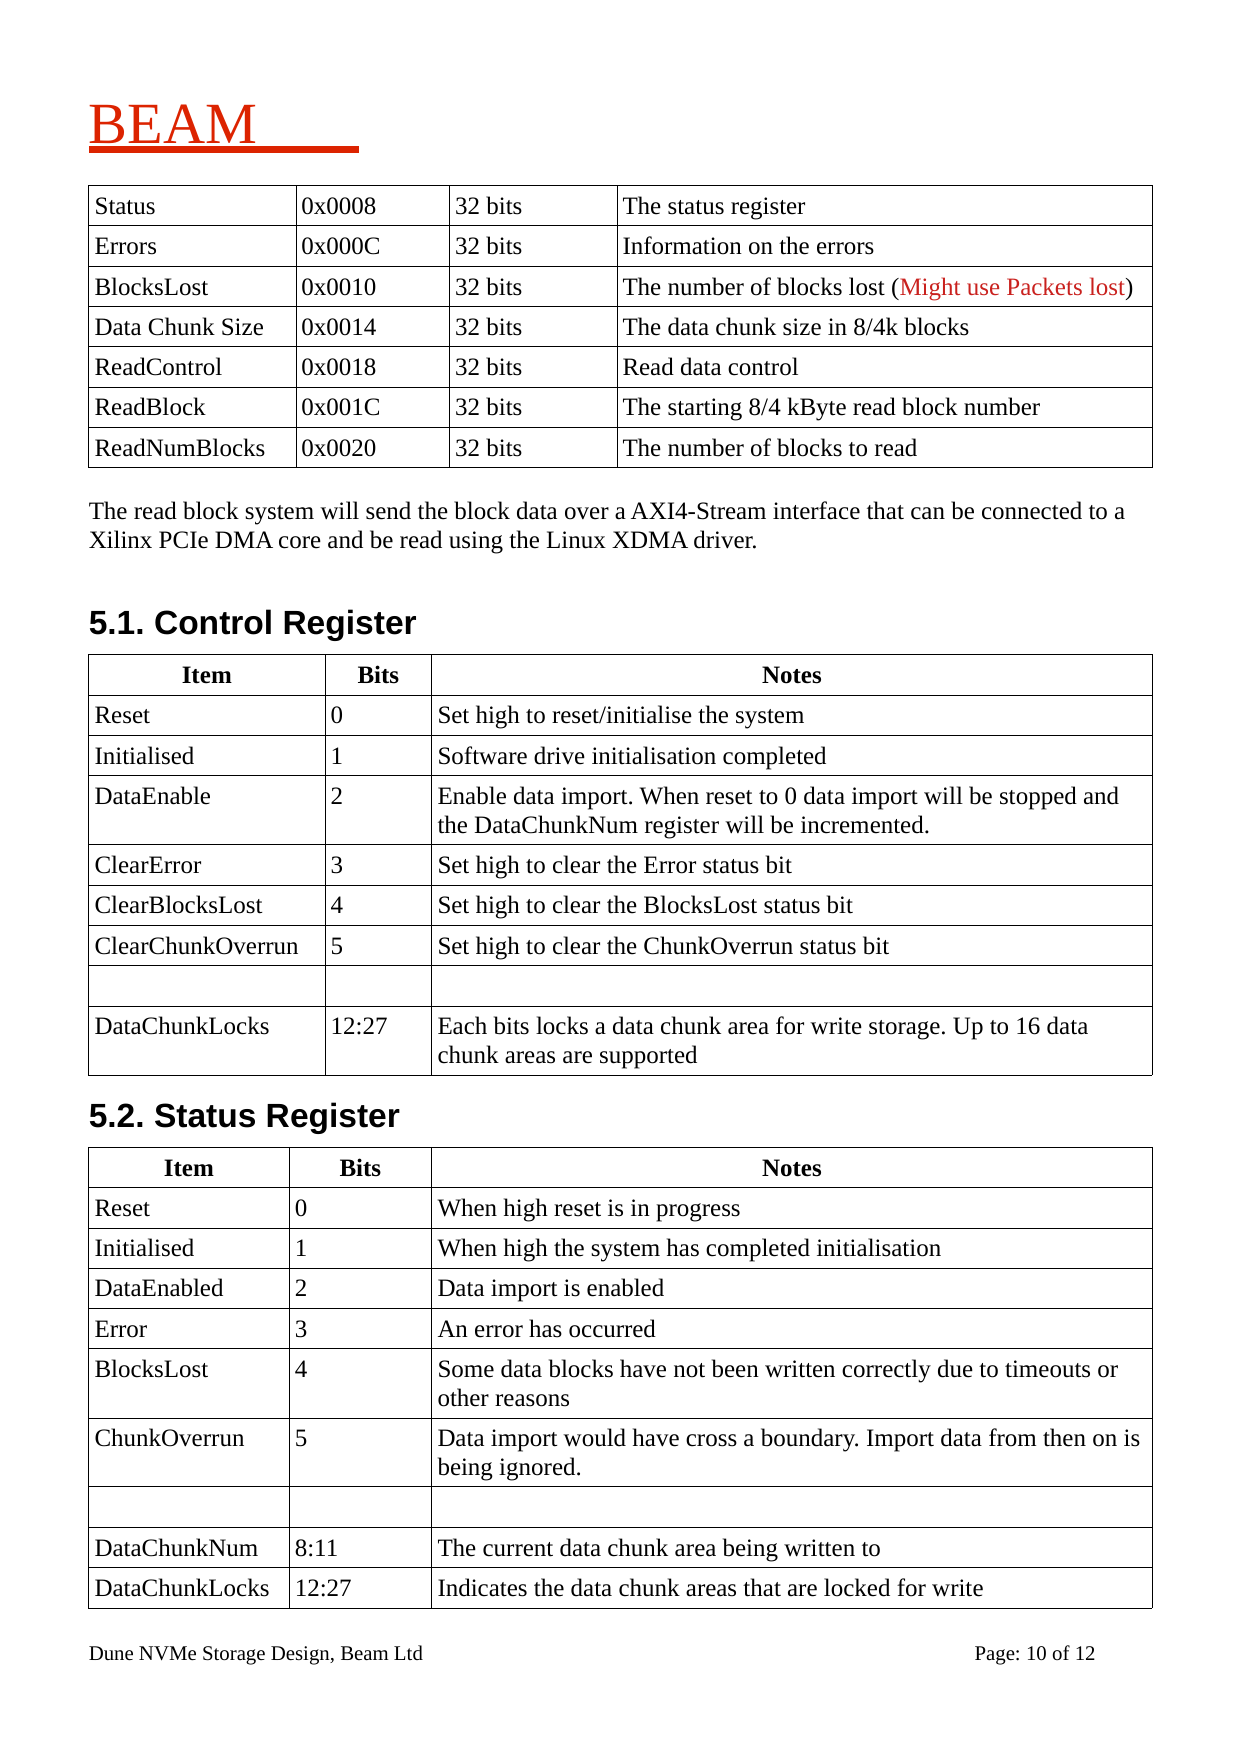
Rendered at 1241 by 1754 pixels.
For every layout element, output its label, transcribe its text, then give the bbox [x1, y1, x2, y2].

table_header Notes [432, 1148, 1152, 1187]
table_cell The data chunk size in 8/4k blocks [618, 307, 1152, 346]
table_cell Software drive initialisation completed [432, 736, 1152, 775]
table_cell The number of blocks lost (Might use Packets lost) [618, 267, 1152, 306]
table_cell Information on the errors [618, 226, 1152, 266]
table_cell 0x0020 [297, 428, 449, 467]
table_cell When high reset is in progress [432, 1188, 1152, 1227]
table_cell 3 [290, 1309, 431, 1348]
table_cell ReadNumBlocks [89, 428, 296, 467]
table_cell [432, 966, 1152, 1006]
subtitle Control Register [88, 603, 1152, 642]
table_cell [326, 966, 431, 1006]
table_cell 3 [326, 845, 431, 885]
table_cell 32 bits [450, 186, 617, 225]
table_cell ClearBlocksLost [89, 886, 325, 925]
table_cell 4 [326, 886, 431, 925]
table_cell ClearChunkOverrun [89, 926, 325, 965]
table_cell 0x0010 [297, 267, 449, 306]
table_cell The status register [618, 186, 1152, 225]
table_cell Each bits locks a data chunk area for write storage. Up to 16 data chunk areas are supported [432, 1007, 1152, 1075]
table_cell BlocksLost [89, 267, 296, 306]
table_cell 32 bits [450, 388, 617, 427]
table_cell 12:27 [290, 1568, 431, 1607]
table_cell 32 bits [450, 428, 617, 467]
table_cell Some data blocks have not been written correctly due to timeouts or other reasons [432, 1349, 1152, 1417]
table_cell Set high to clear the BlocksLost status bit [432, 886, 1152, 925]
table_cell 0x001C [297, 388, 449, 427]
table_cell Reset [89, 1188, 289, 1227]
table_cell 32 bits [450, 347, 617, 387]
table_cell DataEnabled [89, 1269, 289, 1308]
table_cell DataChunkNum [89, 1528, 289, 1567]
table_cell Enable data import. When reset to 0 data import will be stopped and the DataChunkNum register will be incremented. [432, 776, 1152, 844]
table_cell 0x0014 [297, 307, 449, 346]
table_cell Data Chunk Size [89, 307, 296, 346]
table_cell 8:11 [290, 1528, 431, 1567]
table_header Item [89, 655, 325, 695]
table_cell 2 [326, 776, 431, 844]
table_cell 0x0008 [297, 186, 449, 225]
table_header Bits [290, 1148, 431, 1187]
subtitle Status Register [88, 1096, 1152, 1134]
table_cell 32 bits [450, 307, 617, 346]
table_cell The starting 8/4 kByte read block number [618, 388, 1152, 427]
table_cell 32 bits [450, 267, 617, 306]
table_cell Status [89, 186, 296, 225]
table_cell DataEnable [89, 776, 325, 844]
table_cell The number of blocks to read [618, 428, 1152, 467]
table_cell ChunkOverrun [89, 1419, 289, 1486]
table_cell Reset [89, 696, 325, 735]
table_cell The current data chunk area being written to [432, 1528, 1152, 1567]
table_cell [290, 1487, 431, 1527]
table_cell Initialised [89, 736, 325, 775]
table_cell DataChunkLocks [89, 1007, 325, 1075]
table_cell Data import is enabled [432, 1269, 1152, 1308]
table_cell Indicates the data chunk areas that are locked for write [432, 1568, 1152, 1607]
table_cell Error [89, 1309, 289, 1348]
table_cell 0 [326, 696, 431, 735]
table_cell BlocksLost [89, 1349, 289, 1417]
table_cell 0x000C [297, 226, 449, 266]
table_header Bits [326, 655, 431, 695]
table_cell An error has occurred [432, 1309, 1152, 1348]
text The read block system will send the block data over a AXI4-Stream interface that can be connected to a Xilinx PCIe DMA core and be read using the Linux XDMA driver. [88, 496, 1152, 554]
table_cell Initialised [89, 1229, 289, 1268]
table_cell [89, 1487, 289, 1527]
table_cell Set high to reset/initialise the system [432, 696, 1152, 735]
table_cell 5 [326, 926, 431, 965]
table_cell Read data control [618, 347, 1152, 387]
table_cell ReadBlock [89, 388, 296, 427]
table_cell 2 [290, 1269, 431, 1308]
table_cell 4 [290, 1349, 431, 1417]
table_cell When high the system has completed initialisation [432, 1229, 1152, 1268]
table_cell [89, 966, 325, 1006]
table_cell Set high to clear the Error status bit [432, 845, 1152, 885]
table_cell Data import would have cross a boundary. Import data from then on is being ignored. [432, 1419, 1152, 1486]
table_cell 0 [290, 1188, 431, 1227]
table_cell ReadControl [89, 347, 296, 387]
table_cell Errors [89, 226, 296, 266]
table_cell ClearError [89, 845, 325, 885]
table_cell Set high to clear the ChunkOverrun status bit [432, 926, 1152, 965]
table_cell 12:27 [326, 1007, 431, 1075]
table_header Notes [432, 655, 1152, 695]
table_cell 0x0018 [297, 347, 449, 387]
table_cell 1 [290, 1229, 431, 1268]
table_header Item [89, 1148, 289, 1187]
table_cell 1 [326, 736, 431, 775]
table_cell [432, 1487, 1152, 1527]
table_cell 32 bits [450, 226, 617, 266]
table_cell 5 [290, 1419, 431, 1486]
table_cell DataChunkLocks [89, 1568, 289, 1607]
